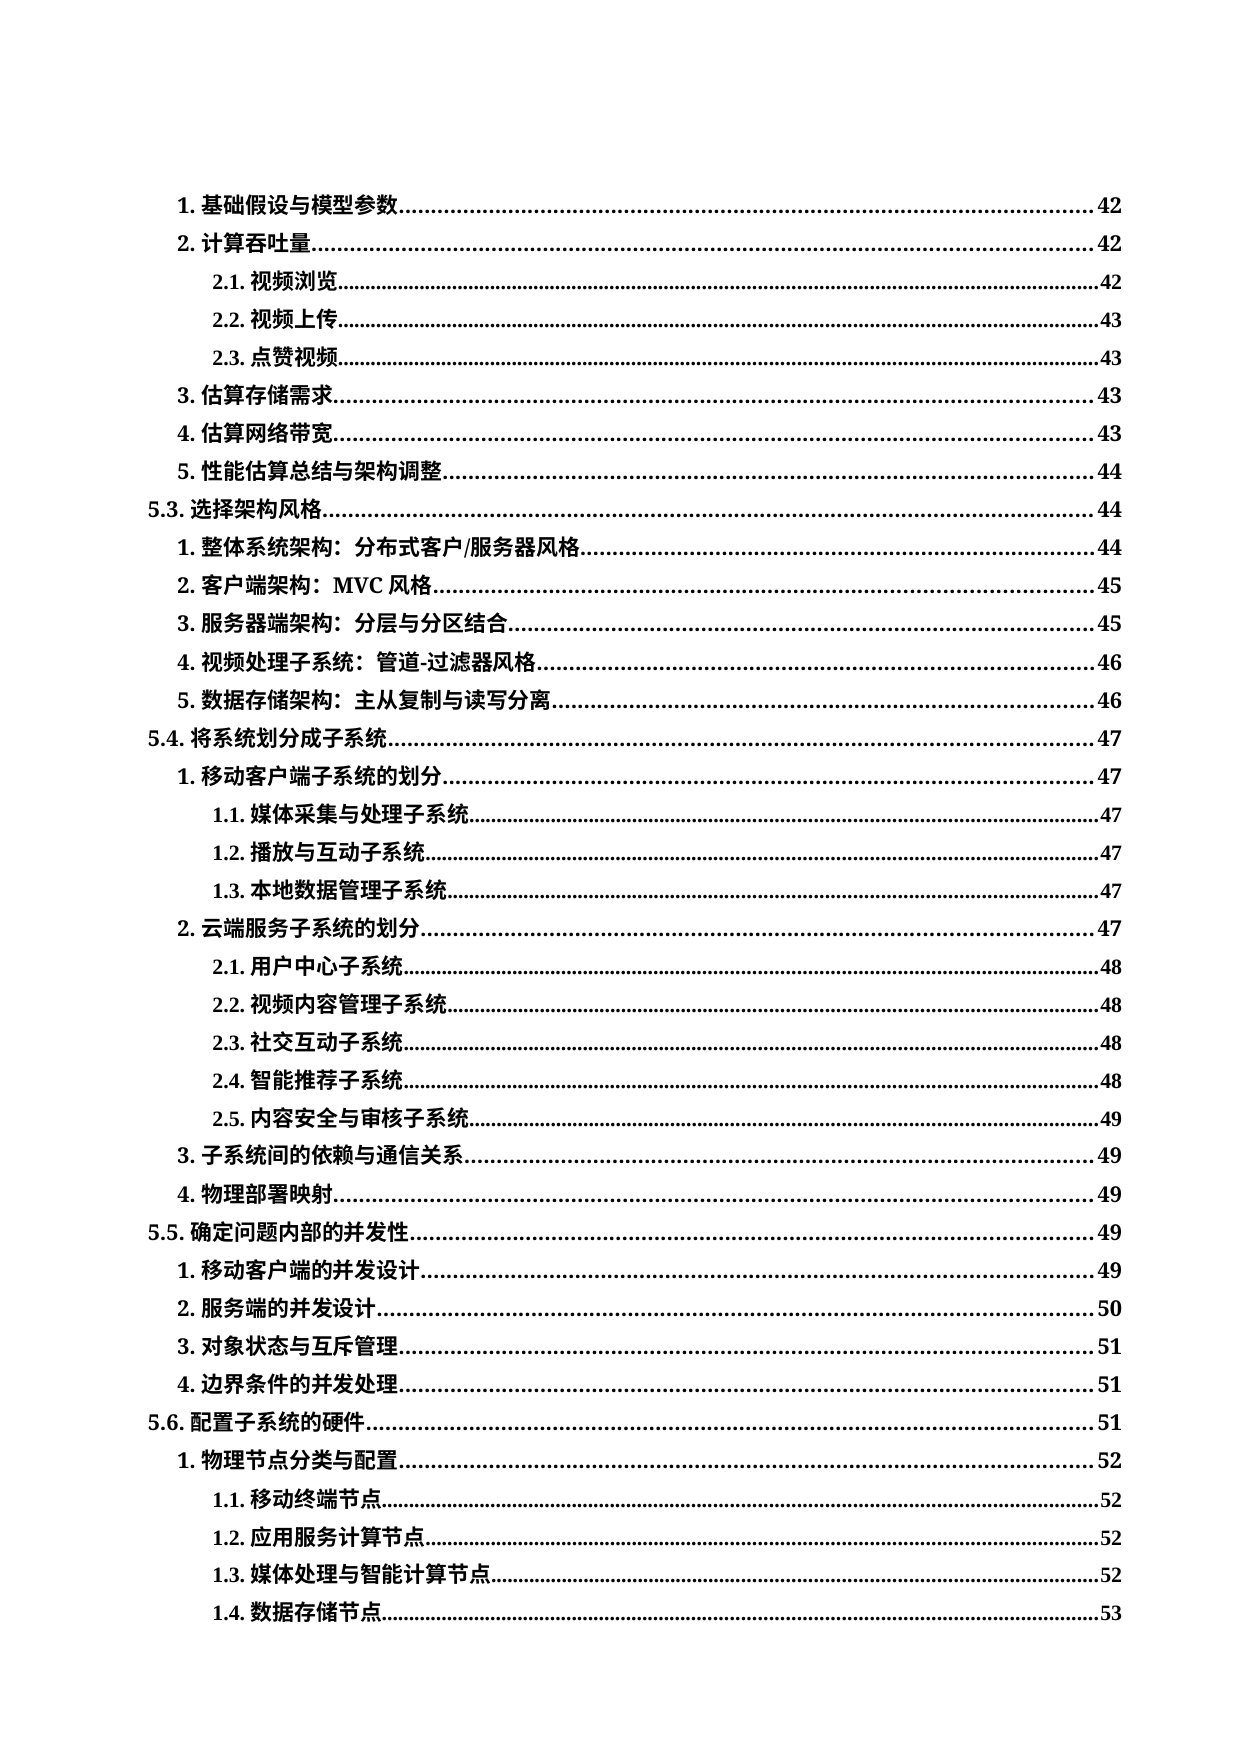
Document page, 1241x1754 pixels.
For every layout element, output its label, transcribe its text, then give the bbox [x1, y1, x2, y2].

text 2.1. 视频浏览 42 [207, 264, 1122, 296]
text 2.3. 点赞视频 43 [207, 340, 1122, 371]
text 5. 数据存储架构：主从复制与读写分离 46 [177, 683, 1122, 714]
text 1.1. 移动终端节点 52 [207, 1482, 1122, 1513]
text 3. 子系统间的依赖与通信关系 49 [177, 1138, 1122, 1170]
text 2.2. 视频上传 43 [207, 302, 1122, 333]
text 2. 客户端架构：MVC 风格 45 [177, 568, 1122, 600]
text 1.3. 本地数据管理子系统 47 [207, 873, 1122, 904]
text 2. 云端服务子系统的划分 47 [177, 911, 1122, 942]
text 3. 估算存储需求 43 [177, 378, 1122, 409]
text 5. 性能估算总结与架构调整 44 [177, 454, 1122, 486]
text 1. 物理节点分类与配置 52 [177, 1443, 1122, 1475]
text 1. 移动客户端子系统的划分 47 [177, 759, 1122, 791]
text 1.2. 应用服务计算节点 52 [207, 1519, 1122, 1551]
text 5.3. 选择架构风格 44 [148, 492, 1122, 524]
text 2.4. 智能推荐子系统 48 [207, 1063, 1122, 1094]
text 4. 估算网络带宽 43 [177, 416, 1122, 447]
text 2.2. 视频内容管理子系统 48 [207, 987, 1122, 1018]
text 4. 视频处理子系统：管道-过滤器风格 46 [177, 644, 1122, 676]
text 1. 整体系统架构：分布式客户/服务器风格 44 [177, 530, 1122, 562]
text 3. 服务器端架构：分层与分区结合 45 [177, 606, 1122, 638]
text 5.5. 确定问题内部的并发性 49 [148, 1215, 1122, 1246]
text 1. 移动客户端的并发设计 49 [177, 1253, 1122, 1284]
text 5.4. 将系统划分成子系统 47 [148, 721, 1122, 752]
text 5.6. 配置子系统的硬件 51 [148, 1405, 1122, 1437]
text 4. 边界条件的并发处理 51 [177, 1367, 1122, 1399]
text 4. 物理部署映射 49 [177, 1177, 1122, 1208]
text 1.2. 播放与互动子系统 47 [207, 835, 1122, 867]
text 1. 基础假设与模型参数 42 [177, 188, 1122, 219]
text 2. 服务端的并发设计 50 [177, 1291, 1122, 1323]
text 2.3. 社交互动子系统 48 [207, 1025, 1122, 1056]
text 1.4. 数据存储节点 53 [207, 1595, 1122, 1627]
text 3. 对象状态与互斥管理 51 [177, 1329, 1122, 1361]
text 2.5. 内容安全与审核子系统 49 [207, 1101, 1122, 1132]
text 2.1. 用户中心子系统 48 [207, 949, 1122, 981]
text 2. 计算吞吐量 42 [177, 226, 1122, 257]
text 1.1. 媒体采集与处理子系统 47 [207, 797, 1122, 829]
text 1.3. 媒体处理与智能计算节点 52 [207, 1557, 1122, 1589]
